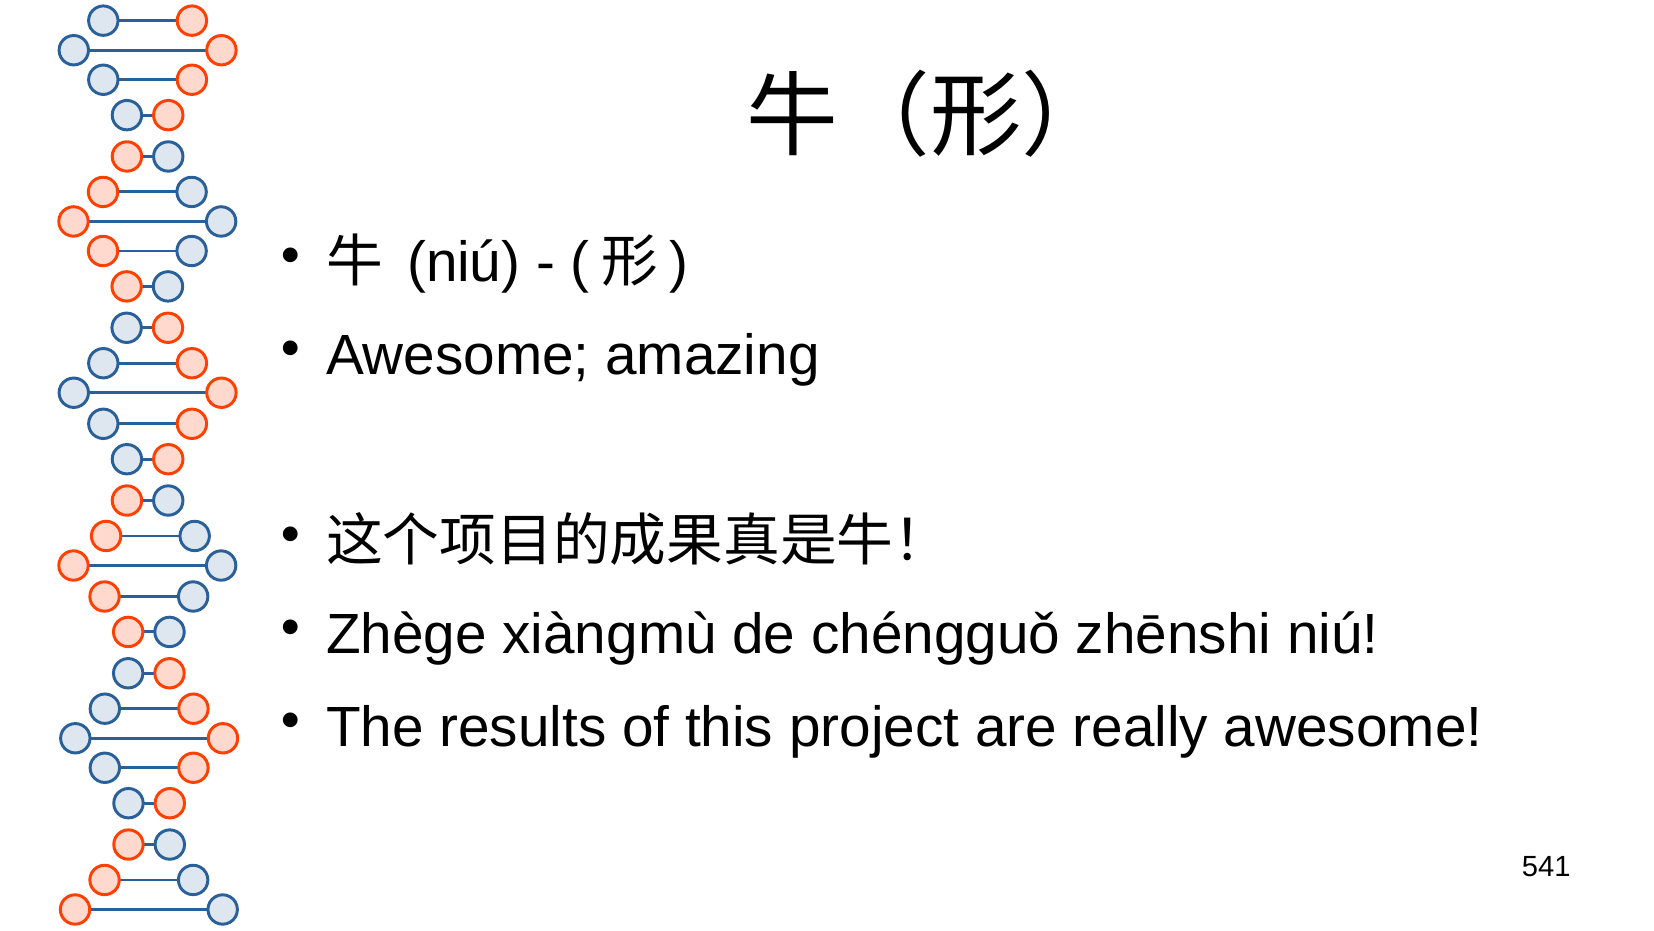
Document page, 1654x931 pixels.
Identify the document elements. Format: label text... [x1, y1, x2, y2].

title 牛（形） [265, 35, 1595, 189]
list 牛 (niú) - (形) Awesome; amazing 这个项目的成果真是牛！ Zhège xiàngmù de chéngguǒ zhēnshi niú! The results of this project are really awesome! [265, 224, 1595, 764]
